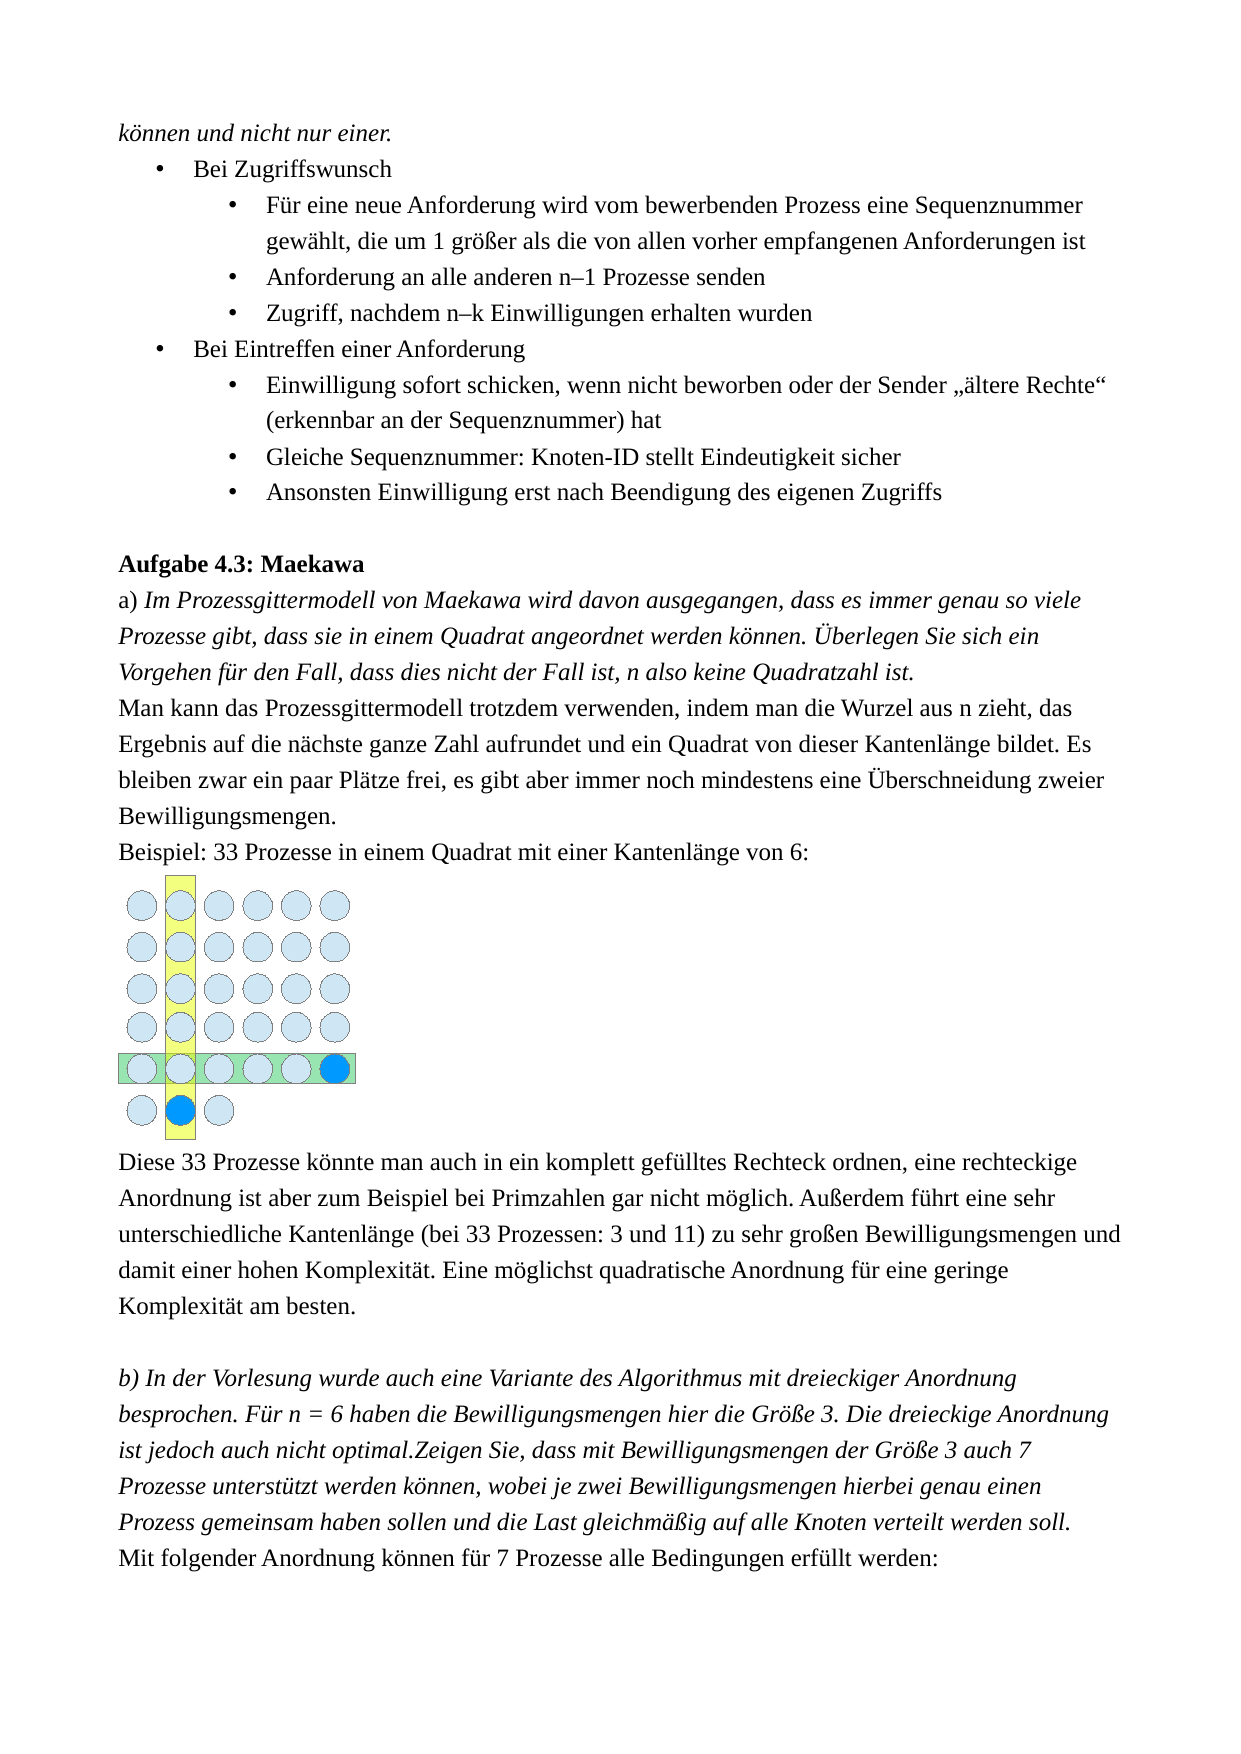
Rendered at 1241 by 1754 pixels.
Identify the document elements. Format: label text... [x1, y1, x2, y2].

text b) In der Vorlesung wurde auch eine Variante des Algorithmus mit dreieckiger Anordnung besprochen. Für n = 6 haben die Bewilligungsmengen hier die Größe 3. Die dreieckige Anordnung ist jedoch auch nicht optimal.Zeigen Sie, dass mit Bewilligungsmengen der Größe 3 auch 7 Prozesse unterstützt werden können, wobei je zwei Bewilligungsmengen hierbei genau einen Prozess gemeinsam haben sollen und die Last gleichmäßig auf alle Knoten verteilt werden soll. [118, 1363, 1122, 1535]
text Man kann das Prozessgittermodell trotzdem verwenden, indem man die Wurzel aus n zieht, das Ergebnis auf die nächste ganze Zahl aufrundet und ein Quadrat von dieser Kantenlänge bildet. Es bleiben zwar ein paar Plätze frei, es gibt aber immer noch mindestens eine Überschneidung zweier Bewilligungsmengen. [118, 693, 1122, 830]
text Aufgabe 4.3: Maekawa [118, 549, 1122, 578]
text können und nicht nur einer. [118, 118, 1122, 147]
list Zugriff, nachdem n–k Einwilligungen erhalten wurden [228, 298, 1122, 327]
list Bei Zugriffswunsch [156, 154, 1122, 183]
list Gleiche Sequenznummer: Knoten-ID stellt Eindeutigkeit sicher [228, 442, 1122, 470]
text Mit folgender Anordnung können für 7 Prozesse alle Bedingungen erfüllt werden: [118, 1543, 1122, 1571]
list Ansonsten Einwilligung erst nach Beendigung des eigenen Zugriffs [228, 477, 1122, 506]
list Anforderung an alle anderen n–1 Prozesse senden [228, 262, 1122, 291]
text Diese 33 Prozesse könnte man auch in ein komplett gefülltes Rechteck ordnen, eine rechteckige Anordnung ist aber zum Beispiel bei Primzahlen gar nicht möglich. Außerdem führt eine sehr unterschiedliche Kantenlänge (bei 33 Prozessen: 3 und 11) zu sehr großen Bewilligungsmengen und damit einer hohen Komplexität. Eine möglichst quadratische Anordnung für eine geringe Komplexität am besten. [118, 873, 1122, 1320]
list Bei Eintreffen einer Anforderung [156, 334, 1122, 362]
text a) Im Prozessgittermodell von Maekawa wird davon ausgegangen, dass es immer genau so viele Prozesse gibt, dass sie in einem Quadrat angeordnet werden können. Überlegen Sie sich ein Vorgehen für den Fall, dass dies nicht der Fall ist, n also keine Quadratzahl ist. [118, 585, 1122, 686]
list Für eine neue Anforderung wird vom bewerbenden Prozess eine Sequenznummer gewählt, die um 1 größer als die von allen vorher empfangenen Anforderungen ist [228, 190, 1122, 255]
list Einwilligung sofort schicken, wenn nicht beworben oder der Sender „ältere Rechte“ (erkennbar an der Sequenznummer) hat [228, 370, 1122, 434]
text Beispiel: 33 Prozesse in einem Quadrat mit einer Kantenlänge von 6: [118, 837, 1122, 866]
